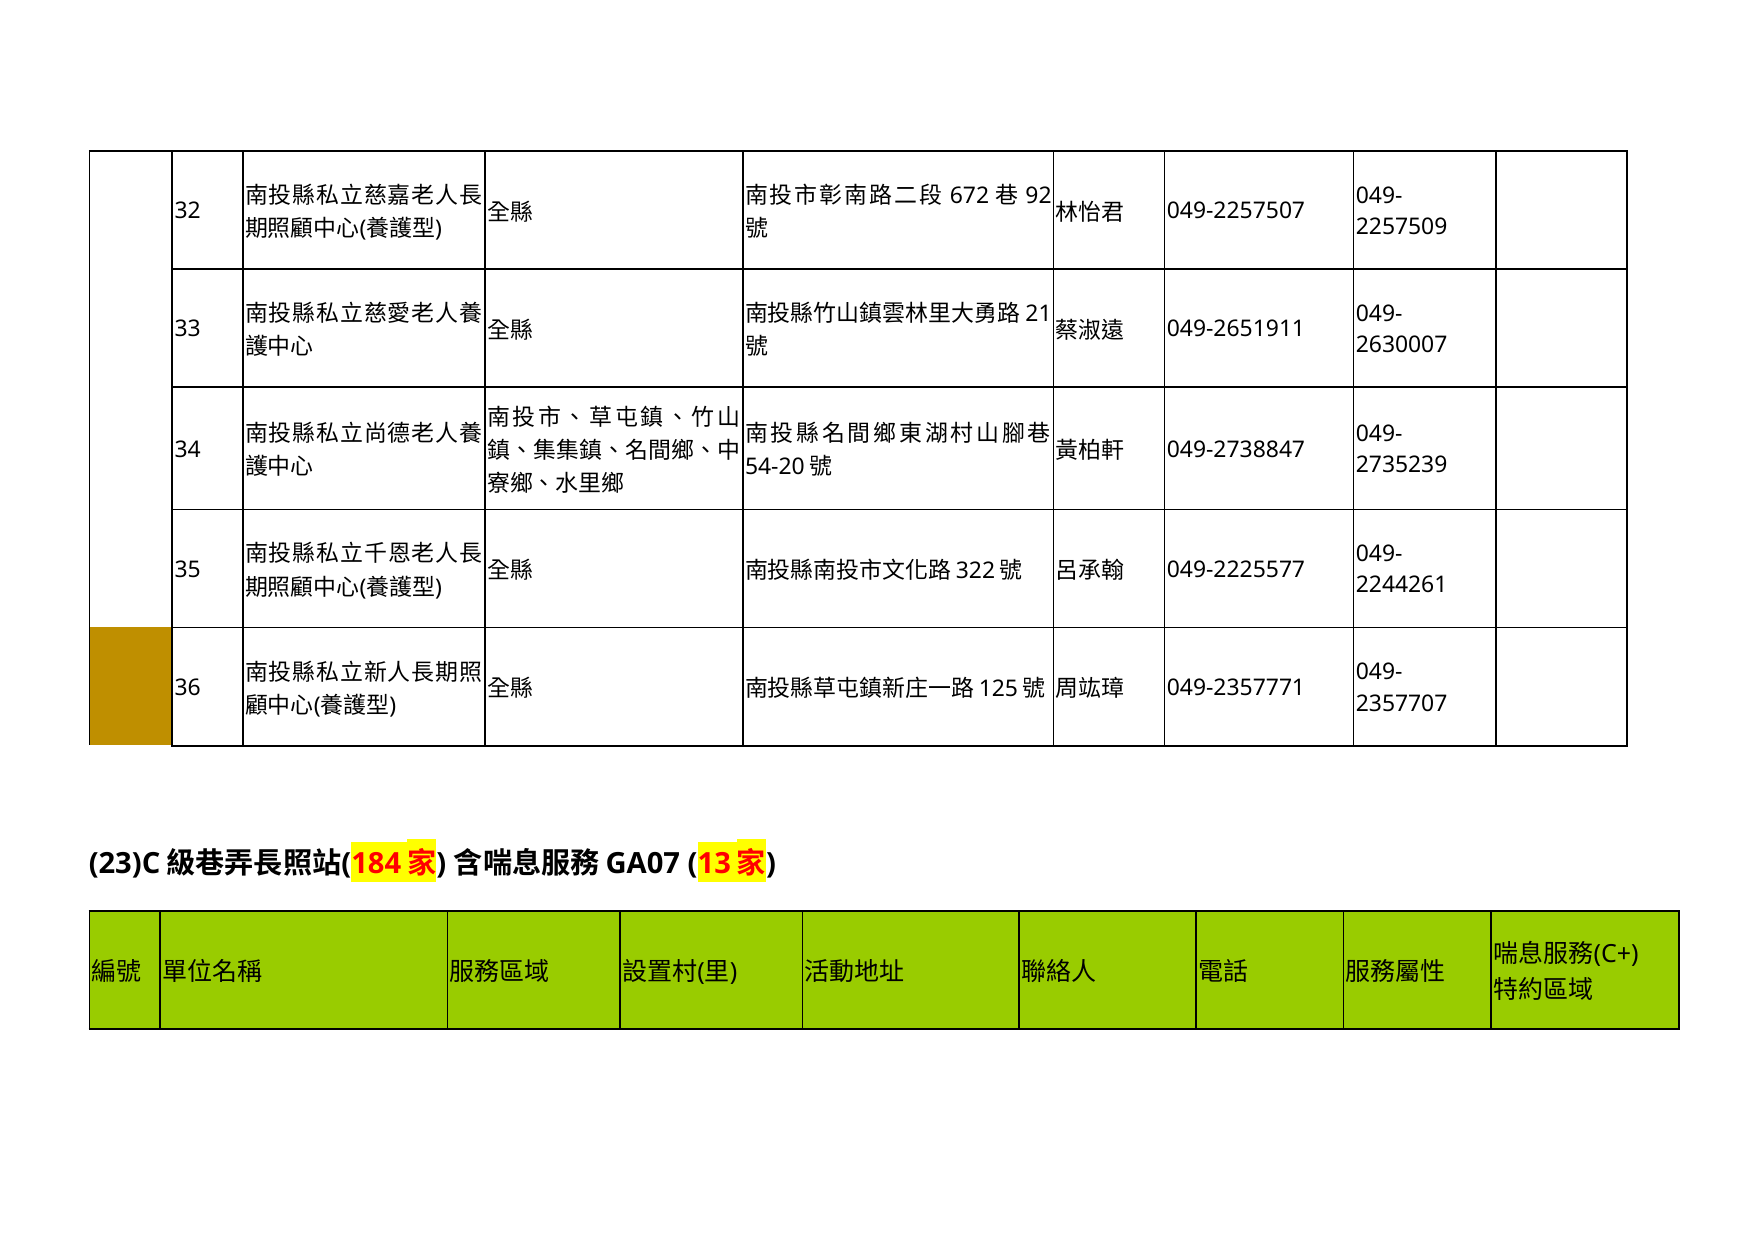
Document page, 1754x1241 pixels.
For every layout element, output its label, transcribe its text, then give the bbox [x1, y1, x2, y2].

table_cell 南投縣竹山鎮雲林里大勇路21號 [744, 270, 1053, 386]
table_header 服務屬性 [1344, 912, 1490, 1028]
text (23)C級巷弄長照站(184家) 含喘息服務GA07 (13家) [88, 839, 1680, 882]
table_cell [1497, 388, 1626, 508]
table_cell 全縣 [486, 628, 742, 745]
table_header 服務區域 [448, 912, 619, 1028]
table_header 編號 [90, 912, 159, 1028]
table_header 電話 [1197, 912, 1343, 1028]
table_header 聯絡人 [1020, 912, 1195, 1028]
table_cell 南投縣私立千恩老人長期照顧中心(養護型) [244, 510, 484, 627]
table_cell 049-2357707 [1354, 628, 1495, 745]
table_cell 049-2357771 [1165, 628, 1353, 745]
table_cell [1497, 152, 1626, 268]
table_cell 南投市彰南路二段672巷92號 [744, 152, 1053, 268]
table_cell 36 [173, 628, 242, 745]
table_cell 全縣 [486, 510, 742, 627]
table_header 設置村(里) [621, 912, 802, 1028]
table_cell 南投縣草屯鎮新庄一路125號 [744, 628, 1053, 745]
table_cell 34 [173, 388, 242, 508]
table_header 活動地址 [803, 912, 1018, 1028]
table_cell 南投縣私立新人長期照顧中心(養護型) [244, 628, 484, 745]
table_cell 049-2257509 [1354, 152, 1495, 268]
table_cell 林怡君 [1054, 152, 1164, 268]
table_cell 南投縣私立尚德老人養護中心 [244, 388, 484, 508]
table_cell 黃柏軒 [1054, 388, 1164, 508]
table_cell 周竑璋 [1054, 628, 1164, 745]
table_cell 全縣 [486, 152, 742, 268]
table_header 單位名稱 [161, 912, 447, 1028]
table_cell [90, 627, 171, 745]
table_cell 049-2257507 [1165, 152, 1353, 268]
table_cell 049-2630007 [1354, 270, 1495, 386]
table_cell 呂承翰 [1054, 510, 1164, 627]
table_cell [1497, 510, 1626, 627]
table_cell 049-2738847 [1165, 388, 1353, 508]
table_cell 全縣 [486, 270, 742, 386]
table_cell 35 [173, 510, 242, 627]
table_cell 蔡淑遠 [1054, 270, 1164, 386]
table_cell 南投縣私立慈嘉老人長期照顧中心(養護型) [244, 152, 484, 268]
table_cell 32 [173, 152, 242, 268]
table_cell [1497, 270, 1626, 386]
table_cell 049-2244261 [1354, 510, 1495, 627]
table_cell 南投市、草屯鎮、竹山鎮、集集鎮、名間鄉、中寮鄉、水里鄉 [486, 388, 742, 508]
table_header 喘息服務(C+) 特約區域 [1492, 912, 1678, 1028]
table_cell 南投縣名間鄉東湖村山腳巷54-20號 [744, 388, 1053, 508]
table_cell [1497, 628, 1626, 745]
table_cell 南投縣南投市文化路322號 [744, 510, 1053, 627]
table_cell 049-2225577 [1165, 510, 1353, 627]
table_cell 049-2651911 [1165, 270, 1353, 386]
table_cell 049-2735239 [1354, 388, 1495, 508]
table_cell 南投縣私立慈愛老人養護中心 [244, 270, 484, 386]
table_cell 33 [173, 270, 242, 386]
